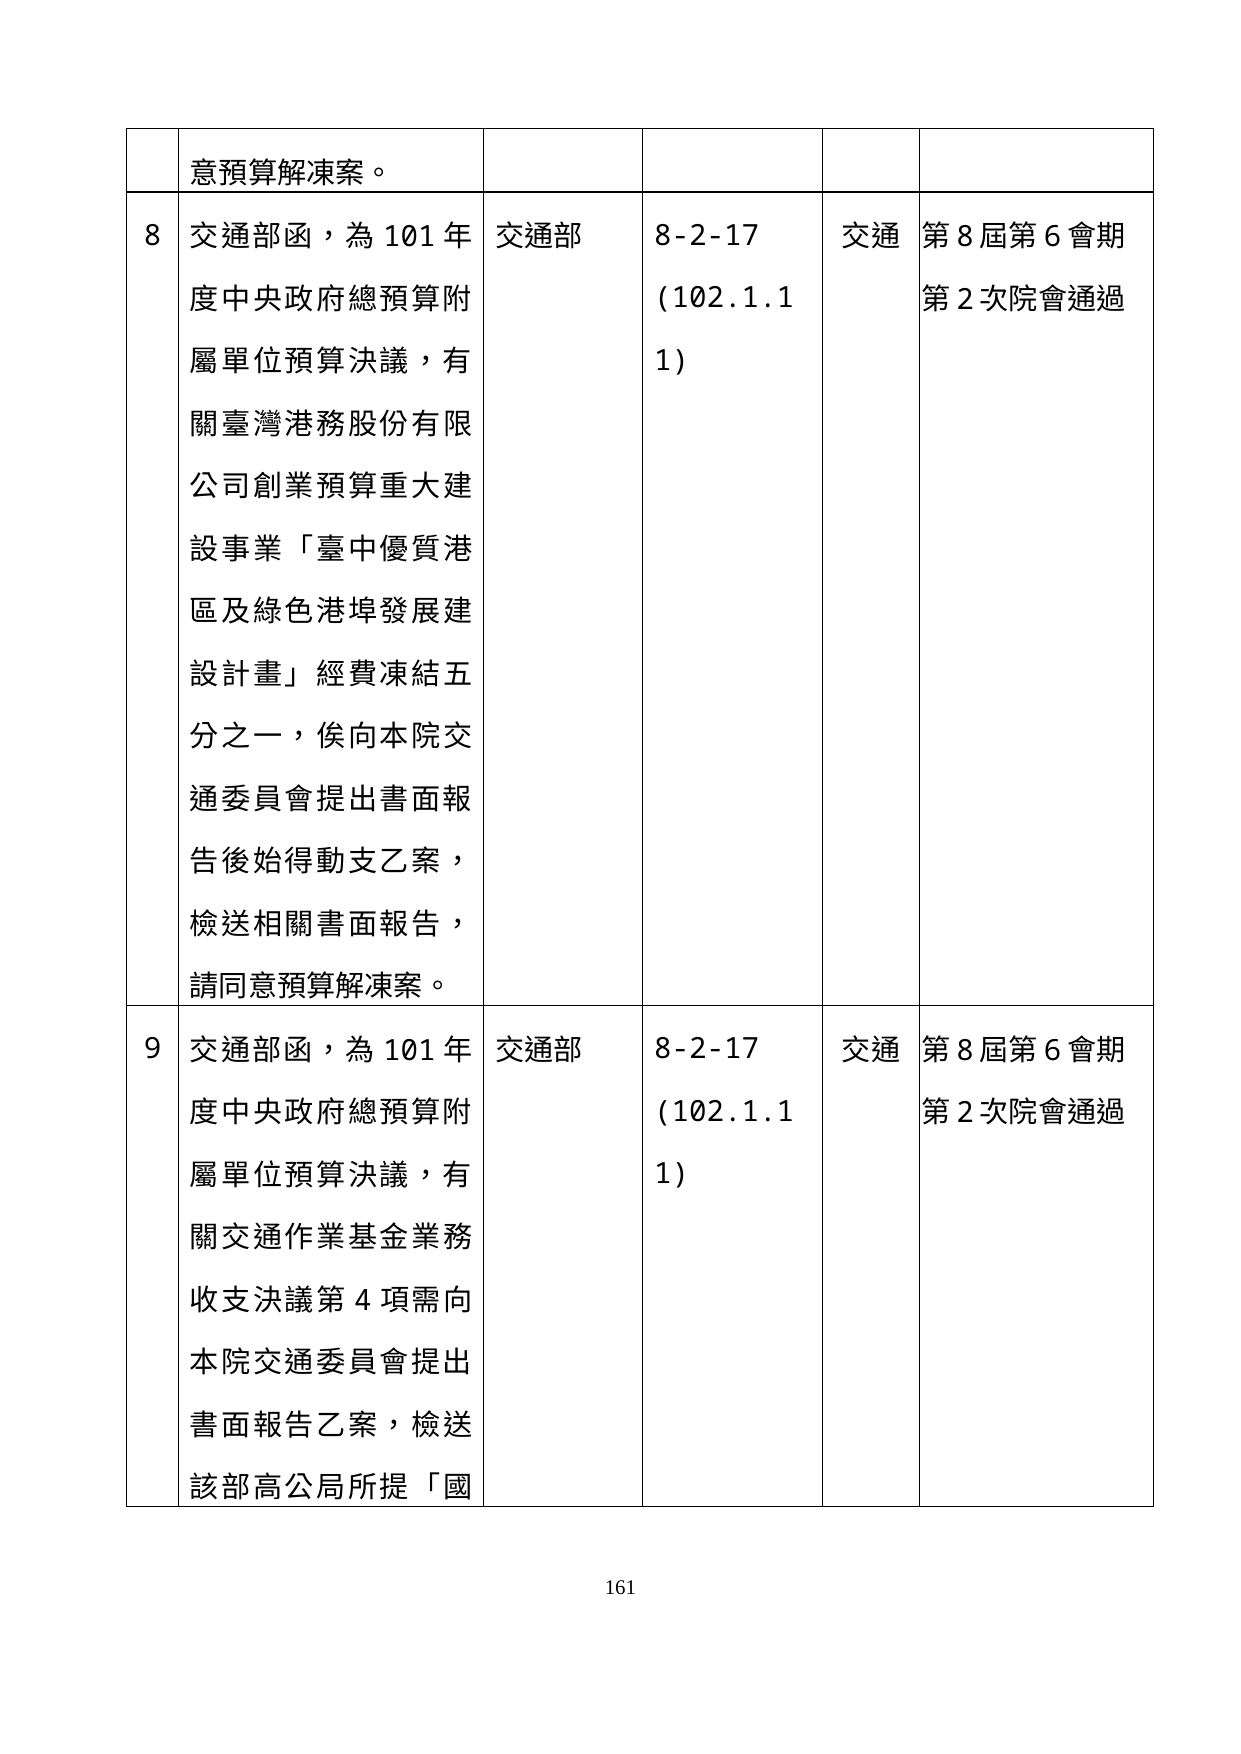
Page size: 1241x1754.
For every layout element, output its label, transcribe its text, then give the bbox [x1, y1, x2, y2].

table_cell 意預算解凍案。 [179, 129, 483, 191]
table_cell [920, 129, 1153, 191]
table_cell [643, 129, 822, 191]
table_cell 8 [127, 193, 178, 1005]
table_cell [484, 129, 642, 191]
table_cell 交通 [823, 1006, 919, 1506]
table_cell [127, 129, 178, 191]
table_cell 8-2-17 (102.1.11) [643, 1006, 822, 1506]
table_cell [823, 129, 919, 191]
table_cell 交通部 [484, 1006, 642, 1506]
table_cell 第8屆第6會期第2次院會通過 [920, 193, 1153, 1005]
table_cell 交通部函，為101年度中央政府總預算附屬單位預算決議，有關交通作業基金業務收支決議第4項需向本院交通委員會提出書面報告乙案，檢送該部高公局所提「國 [179, 1006, 483, 1506]
table_cell 8-2-17 (102.1.11) [643, 193, 822, 1005]
table_cell 9 [127, 1006, 178, 1506]
table_cell 交通 [823, 193, 919, 1005]
table_cell 交通部函，為101年度中央政府總預算附屬單位預算決議，有關臺灣港務股份有限公司創業預算重大建設事業「臺中優質港區及綠色港埠發展建設計畫」經費凍結五分之一，俟向本院交通委員會提出書面報告後始得動支乙案，檢送相關書面報告，請同意預算解凍案。 [179, 193, 483, 1005]
table_cell 交通部 [484, 193, 642, 1005]
table_cell 第8屆第6會期第2次院會通過 [920, 1006, 1153, 1506]
